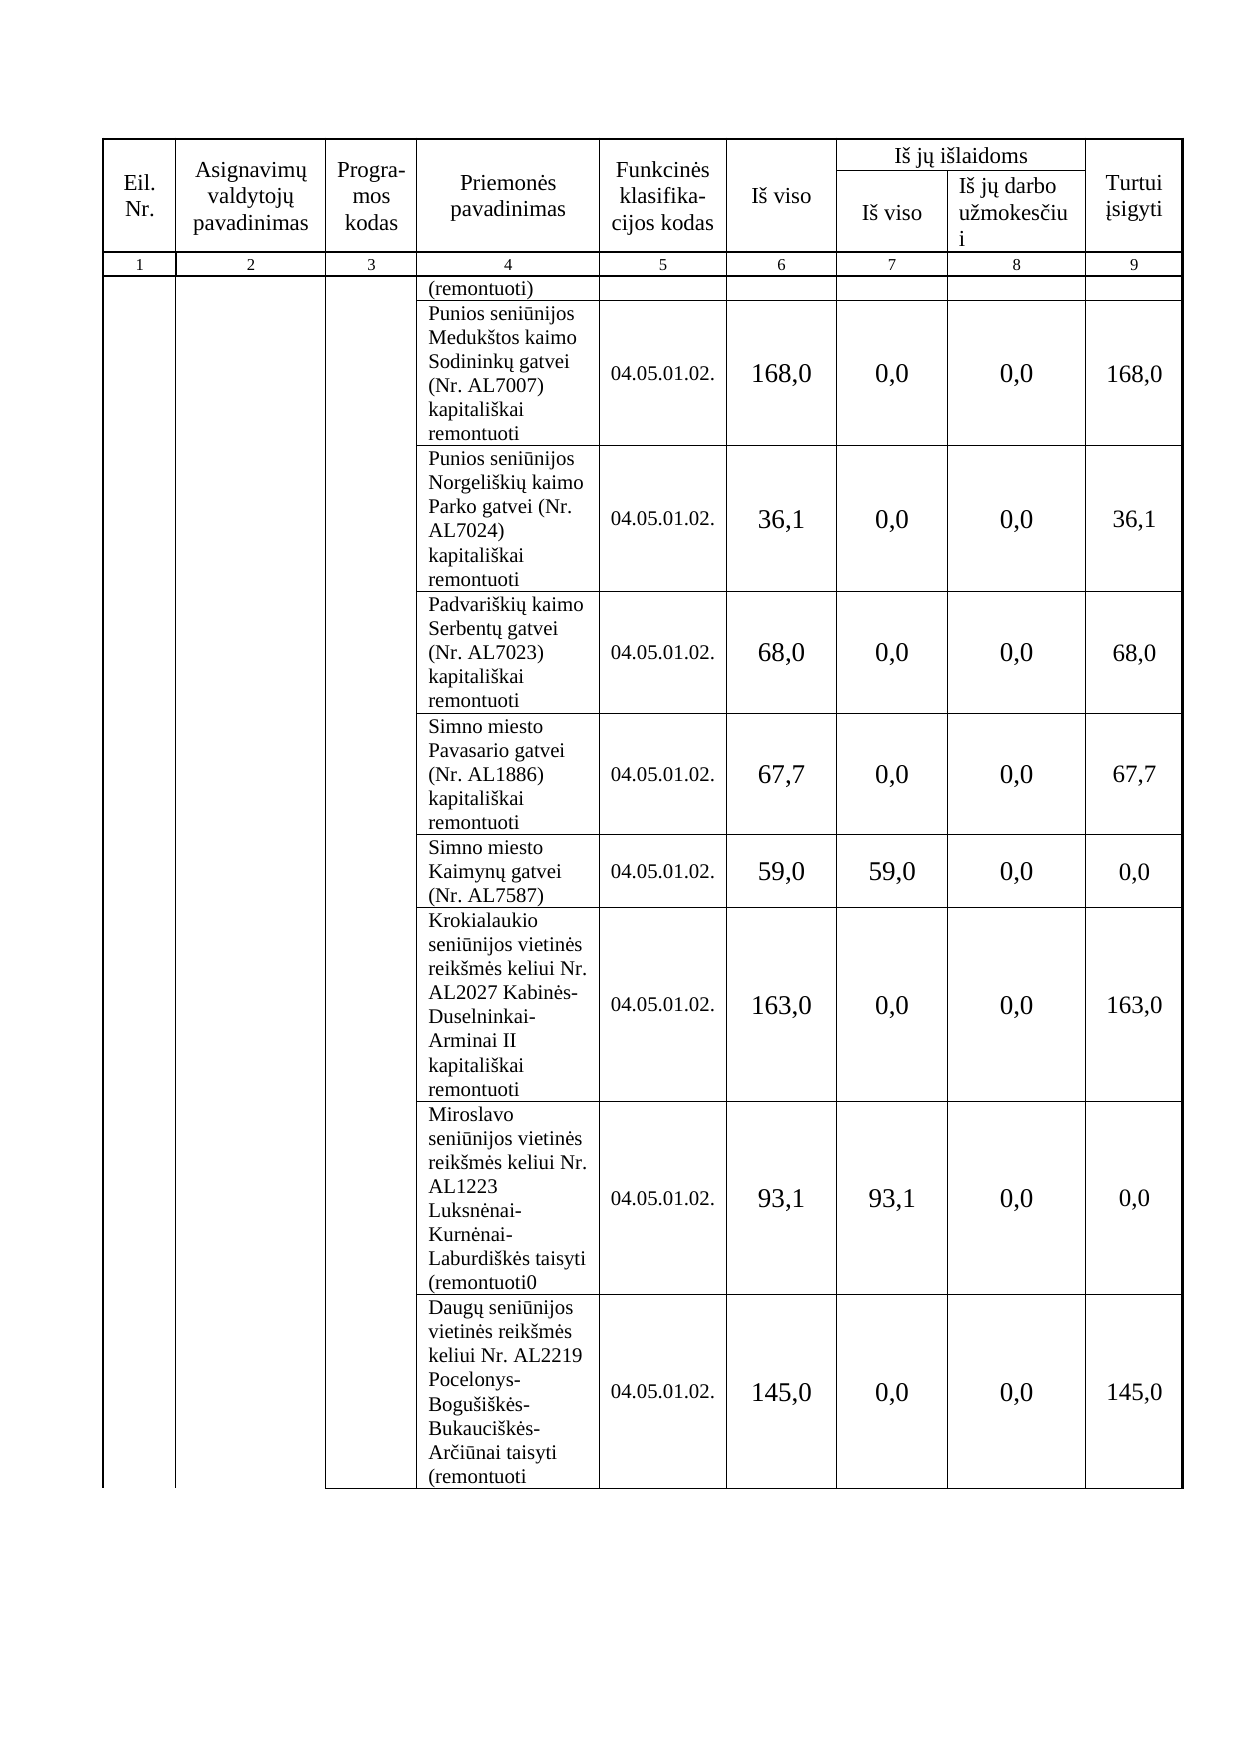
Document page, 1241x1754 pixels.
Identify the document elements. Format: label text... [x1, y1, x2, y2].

table_header Priemonės pavadinimas [417, 140, 599, 251]
table_cell Miroslavo seniūnijos vietinės reikšmės keliui Nr. AL1223 Luksnėnai-Kurnėnai-Laburdiškės taisyti (remontuoti0 [417, 1102, 599, 1294]
table_cell Punios seniūnijos Medukštos kaimo Sodininkų gatvei (Nr. AL7007) kapitališkai remontuoti [417, 301, 599, 445]
table_cell 0,0 [948, 1102, 1085, 1294]
table_cell 04.05.01.02. [600, 1102, 726, 1294]
table_cell [948, 277, 1085, 300]
table_cell 0,0 [837, 714, 947, 834]
table_cell 163,0 [1086, 908, 1181, 1101]
table_cell 0,0 [948, 592, 1085, 712]
table_cell 0,0 [948, 714, 1085, 834]
table_cell Padvariškių kaimo Serbentų gatvei (Nr. AL7023) kapitališkai remontuoti [417, 592, 599, 712]
table_cell 0,0 [837, 446, 947, 591]
table_header Iš jų išlaidoms [837, 140, 1085, 170]
table_cell [600, 277, 726, 300]
table_cell 8 [948, 253, 1085, 275]
table_cell 0,0 [1086, 1102, 1181, 1294]
table_cell 7 [837, 253, 947, 275]
table_cell 93,1 [727, 1102, 836, 1294]
table_cell [326, 277, 416, 1488]
table_cell 145,0 [727, 1295, 836, 1488]
table_cell 36,1 [1086, 446, 1181, 591]
table_header Iš viso [727, 140, 836, 251]
table_cell (remontuoti) [417, 277, 599, 300]
table_cell 1 [104, 253, 175, 275]
table_cell 2 [177, 253, 325, 275]
table_cell 04.05.01.02. [600, 301, 726, 445]
table_cell 6 [727, 253, 836, 275]
table_cell 0,0 [837, 908, 947, 1101]
table_cell 5 [600, 253, 726, 275]
table_header Eil. Nr. [104, 140, 175, 251]
table_cell 9 [1086, 253, 1181, 275]
table_cell 04.05.01.02. [600, 835, 726, 907]
table_cell 36,1 [727, 446, 836, 591]
table_cell 4 [417, 253, 599, 275]
table_cell 0,0 [948, 908, 1085, 1101]
table_cell 0,0 [837, 301, 947, 445]
table_cell 59,0 [837, 835, 947, 907]
table_cell [1086, 277, 1181, 300]
table_cell 68,0 [1086, 592, 1181, 712]
table_cell 0,0 [1086, 835, 1181, 907]
table_cell 67,7 [727, 714, 836, 834]
table_cell 163,0 [727, 908, 836, 1101]
table_cell Punios seniūnijos Norgeliškių kaimo Parko gatvei (Nr. AL7024) kapitališkai remontuoti [417, 446, 599, 591]
table_header Progra-mos kodas [326, 140, 416, 251]
table_cell Simno miesto Pavasario gatvei (Nr. AL1886) kapitališkai remontuoti [417, 714, 599, 834]
table_cell 04.05.01.02. [600, 1295, 726, 1488]
table_cell 0,0 [837, 1295, 947, 1488]
table_cell [104, 277, 175, 1488]
table_cell 04.05.01.02. [600, 908, 726, 1101]
table_header Turtui įsigyti [1086, 140, 1181, 251]
table_cell Iš viso [837, 171, 947, 251]
table_header Funkcinės klasifika-cijos kodas [600, 140, 726, 251]
table_cell 04.05.01.02. [600, 592, 726, 712]
table_cell Daugų seniūnijos vietinės reikšmės keliui Nr. AL2219 Pocelonys-Bogušiškės-Bukauciškės-Arčiūnai taisyti (remontuoti [417, 1295, 599, 1488]
table_cell 0,0 [948, 301, 1085, 445]
table_cell 168,0 [1086, 301, 1181, 445]
table_cell [837, 277, 947, 300]
table_cell 68,0 [727, 592, 836, 712]
table_cell 0,0 [948, 446, 1085, 591]
table_cell Iš jų darbo užmokesčiui [948, 171, 1085, 251]
table_cell 04.05.01.02. [600, 714, 726, 834]
table_cell 04.05.01.02. [600, 446, 726, 591]
table_cell 59,0 [727, 835, 836, 907]
table_cell 67,7 [1086, 714, 1181, 834]
table_cell 93,1 [837, 1102, 947, 1294]
table_cell [176, 277, 325, 1488]
table_cell 3 [326, 253, 416, 275]
table_header Asignavimų valdytojų pavadinimas [176, 140, 325, 251]
table_cell 0,0 [948, 835, 1085, 907]
table_cell Simno miesto Kaimynų gatvei (Nr. AL7587) [417, 835, 599, 907]
table_cell [727, 277, 836, 300]
table_cell Krokialaukio seniūnijos vietinės reikšmės keliui Nr. AL2027 Kabinės-Duselninkai-Arminai II kapitališkai remontuoti [417, 908, 599, 1101]
table_cell 0,0 [948, 1295, 1085, 1488]
table_cell 168,0 [727, 301, 836, 445]
table_cell 145,0 [1086, 1295, 1181, 1488]
table_cell 0,0 [837, 592, 947, 712]
